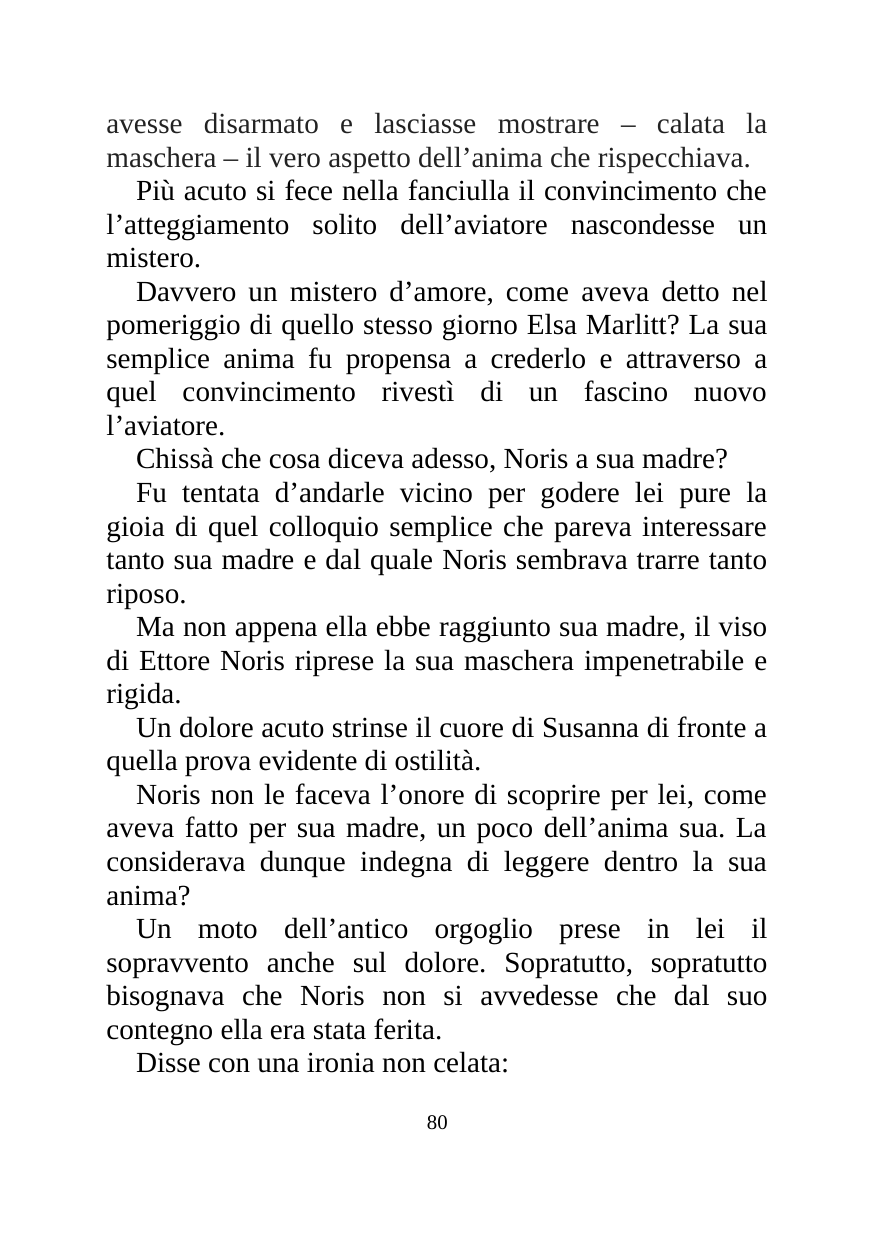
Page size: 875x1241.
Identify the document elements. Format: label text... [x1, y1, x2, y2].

text Davvero un mistero d’amore, come aveva detto nel pomeriggio di quello stesso giorno Elsa Marlitt? La sua semplice anima fu propensa a crederlo e attraverso a quel convincimento rivestì di un fascino nuovo l’aviatore. [106, 274, 768, 442]
text Noris non le faceva l’onore di scoprire per lei, come aveva fatto per sua madre, un poco dell’anima sua. La considerava dunque indegna di leggere dentro la sua anima? [106, 777, 768, 911]
text Un moto dell’antico orgoglio prese in lei il sopravvento anche sul dolore. Sopratutto, sopratutto bisognava che Noris non si avvedesse che dal suo contegno ella era stata ferita. [106, 911, 768, 1045]
text Fu tentata d’andarle vicino per godere lei pure la gioia di quel colloquio semplice che pareva interessare tanto sua madre e dal quale Noris sembrava trarre tanto riposo. [106, 475, 768, 609]
text Chissà che cosa diceva adesso, Noris a sua madre? [106, 442, 768, 475]
text avesse disarmato e lasciasse mostrare – calata la maschera – il vero aspetto dell’anima che rispecchiava. [106, 106, 768, 173]
text Un dolore acuto strinse il cuore di Susanna di fronte a quella prova evidente di ostilità. [106, 710, 768, 777]
text Più acuto si fece nella fanciulla il convincimento che l’atteggiamento solito dell’aviatore nascondesse un mistero. [106, 173, 768, 274]
text Disse con una ironia non celata: [106, 1045, 768, 1079]
text Ma non appena ella ebbe raggiunto sua madre, il viso di Ettore Noris riprese la sua maschera impenetrabile e rigida. [106, 609, 768, 710]
